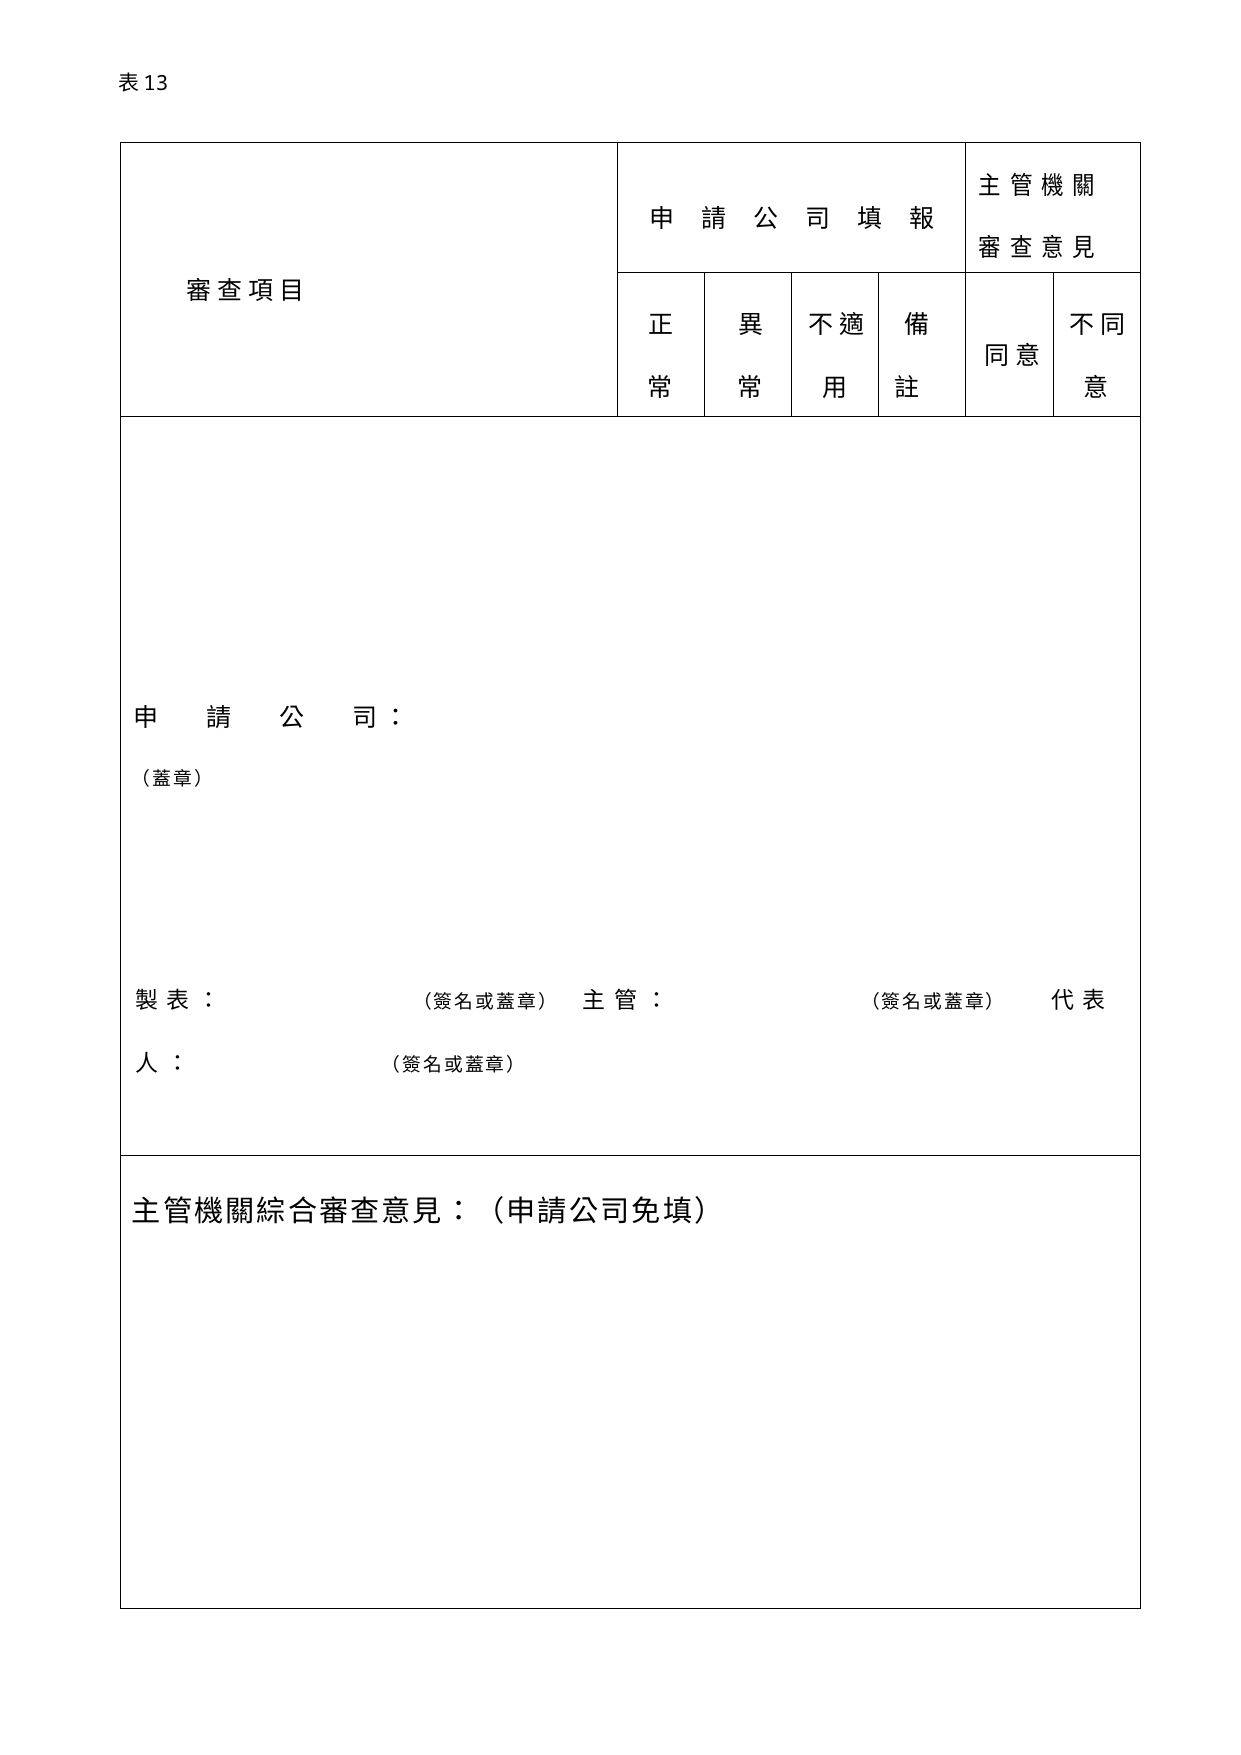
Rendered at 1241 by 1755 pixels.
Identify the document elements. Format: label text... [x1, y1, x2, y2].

table_cell 不同意 [1054, 273, 1140, 416]
table_cell 備 註 [879, 273, 965, 416]
table_cell 正 常 [618, 273, 704, 416]
table_cell 申 請 公 司： （蓋章） 製表： （簽名或蓋章） 主管： （簽名或蓋章） 代表人： （簽名或蓋章） [121, 417, 1140, 1155]
table_cell 不適用 [792, 273, 878, 416]
table_cell 主管機關綜合審查意見：（申請公司免填） [121, 1156, 1140, 1608]
table_header 主管機關 審查意見 [966, 143, 1140, 272]
table_cell 異 常 [705, 273, 791, 416]
table_header 申 請 公 司 填 報 [618, 143, 965, 272]
table_cell 同意 [966, 273, 1053, 416]
table_header 審查項目 [121, 143, 617, 416]
